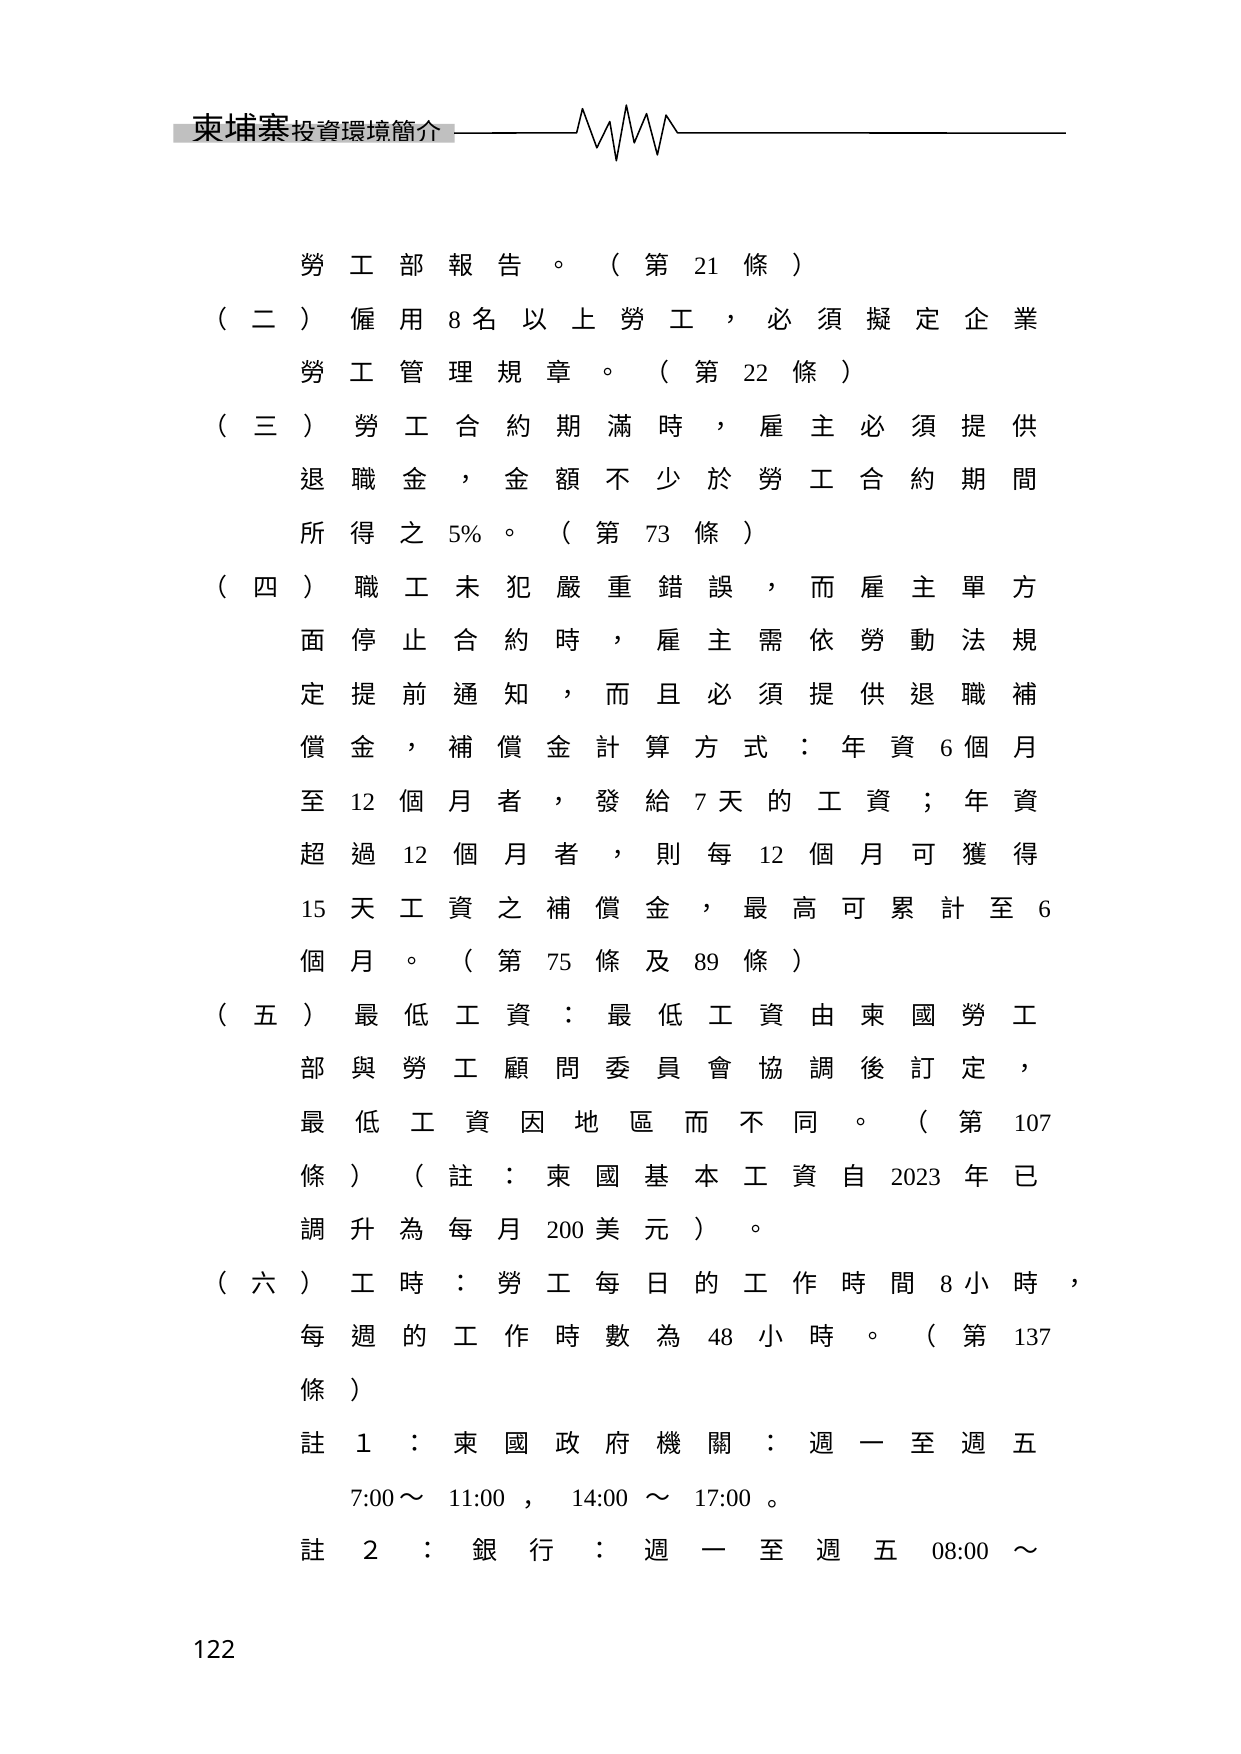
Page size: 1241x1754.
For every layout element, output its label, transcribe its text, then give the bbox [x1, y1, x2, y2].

text （五）最低工資：最低工資由柬國勞工部與勞工顧問委員會協調後訂定，最低工資因地區而不同。（第107條）（註：柬國基本工資自2023年已調升為每月200美元）。 [202, 987, 1063, 1254]
text 註２：銀行：週一至週五08:00～ [276, 1522, 1063, 1576]
text （三）勞工合約期滿時，雇主必須提供退職金，金額不少於勞工合約期間所得之5%。（第73條） [202, 398, 1063, 558]
text （六）工時：勞工每日的工作時間8小時，每週的工作時數為48小時。（第137條） [202, 1254, 1063, 1415]
text （四）職工未犯嚴重錯誤，而雇主單方面停止合約時，雇主需依勞動法規定提前通知，而且必須提供退職補償金，補償金計算方式：年資6個月至12個月者，發給7天的工資；年資超過12個月者，則每12個月可獲得15天工資之補償金，最高可累計至6個月。（第75條及89條） [202, 558, 1063, 987]
text 勞工部報告。（第21條） [202, 237, 1063, 291]
text （二）僱用8名以上勞工，必須擬定企業勞工管理規章。（第22條） [202, 291, 1063, 398]
text 註１：柬國政府機關：週一至週五7:00～11:00，14:00～17:00。 [276, 1415, 1063, 1522]
